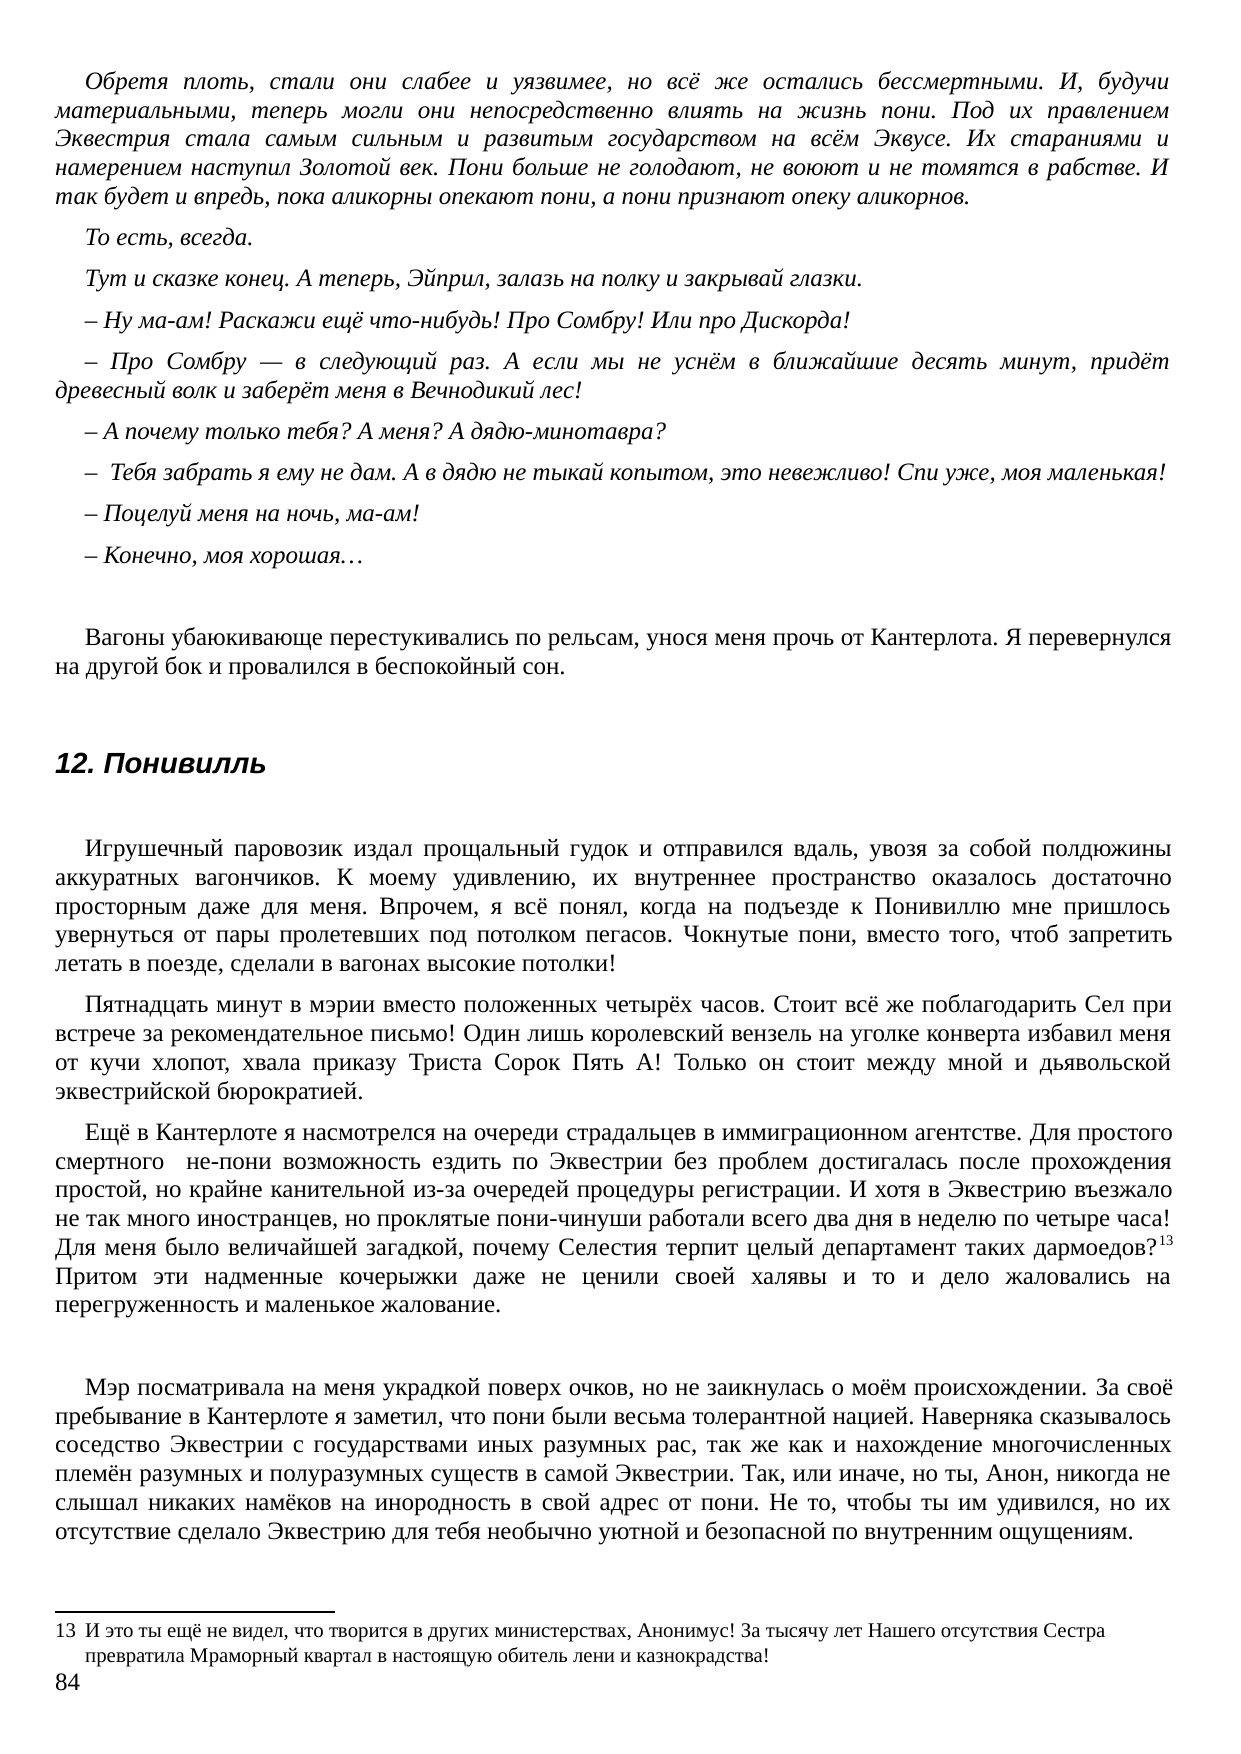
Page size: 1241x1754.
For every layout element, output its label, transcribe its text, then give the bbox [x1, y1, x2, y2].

text – Поцелуй меня на ночь, ма-ам! [55, 498, 1173, 527]
text Игрушечный паровозик издал прощальный гудок и отправился вдаль, увозя за собой полдюжины аккуратных вагончиков. К моему удивлению, их внутреннее пространство оказалось достаточно просторным даже для меня. Впрочем, я всё понял, когда на подъезде к Понивиллю мне пришлось увернуться от пары пролетевших под потолком пегасов. Чокнутые пони, вместо того, чтоб запретить летать в поезде, сделали в вагонах высокие потолки! [55, 833, 1173, 977]
text То есть, всегда. [55, 222, 1173, 251]
text – Про Сомбру — в следующий раз. А если мы не уснём в ближайшие десять минут, придёт древесный волк и заберёт меня в Вечнодикий лес! [55, 346, 1173, 403]
text Ещё в Кантерлоте я насмотрелся на очереди страдальцев в иммиграционном агентстве. Для простого смертного не-пони возможность ездить по Эквестрии без проблем достигалась после прохождения простой, но крайне канительной из-за очередей процедуры регистрации. И хотя в Эквестрию въезжало не так много иностранцев, но проклятые пони-чинуши работали всего два дня в неделю по четыре часа! Для меня было величайшей загадкой, почему Селестия терпит целый департамент таких дармоедов? Притом эти надменные кочерыжки даже не ценили своей халявы и то и дело жаловались на перегруженность и маленькое жалование. [55, 1117, 1173, 1318]
text И это ты ещё не видел, что творится в других министерствах, Анонимус! За тысячу лет Нашего отсутствия Сестра превратила Мраморный квартал в настоящую обитель лени и казнокрадства! [55, 1618, 1173, 1667]
text – Ну ма-ам! Раскажи ещё что-нибудь! Про Сомбру! Или про Дискорда! [55, 305, 1173, 333]
text Тут и сказке конец. А теперь, Эйприл, залазь на полку и закрывай глазки. [55, 263, 1173, 292]
text Мэр посматривала на меня украдкой поверх очков, но не заикнулась о моём происхождении. За своё пребывание в Кантерлоте я заметил, что пони были весьма толерантной нацией. Наверняка сказывалось соседство Эквестрии с государствами иных разумных рас, так же как и нахождение многочисленных племён разумных и полуразумных существ в самой Эквестрии. Так, или иначе, но ты, Анон, никогда не слышал никаких намёков на инородность в свой адрес от пони. Не то, чтобы ты им удивился, но их отсутствие сделало Эквестрию для тебя необычно уютной и безопасной по внутренним ощущениям. [55, 1372, 1173, 1544]
text Вагоны убаюкивающе перестукивались по рельсам, унося меня прочь от Кантерлота. Я перевернулся на другой бок и провалился в беспокойный сон. [55, 622, 1173, 680]
text – А почему только тебя? А меня? А дядю-минотавра? [55, 416, 1173, 445]
text Обретя плоть, стали они слабее и уязвимее, но всё же остались бессмертными. И, будучи материальными, теперь могли они непосредственно влиять на жизнь пони. Под их правлением Эквестрия стала самым сильным и развитым государством на всём Эквусе. Их стараниями и намерением наступил Золотой век. Пони больше не голодают, не воюют и не томятся в рабстве. И так будет и впредь, пока аликорны опекают пони, а пони признают опеку аликорнов. [55, 66, 1173, 210]
text – Конечно, моя хорошая… [55, 540, 1173, 568]
text Пятнадцать минут в мэрии вместо положенных четырёх часов. Стоит всё же поблагодарить Сел при встрече за рекомендательное письмо! Один лишь королевский вензель на уголке конверта избавил меня от кучи хлопот, хвала приказу Триста Сорок Пять А! Только он стоит между мной и дьявольской эквестрийской бюрократией. [55, 989, 1173, 1104]
subtitle 12. Понивилль [55, 746, 1173, 779]
text – Тебя забрать я ему не дам. А в дядю не тыкай копытом, это невежливо! Спи уже, моя маленькая! [55, 457, 1173, 486]
